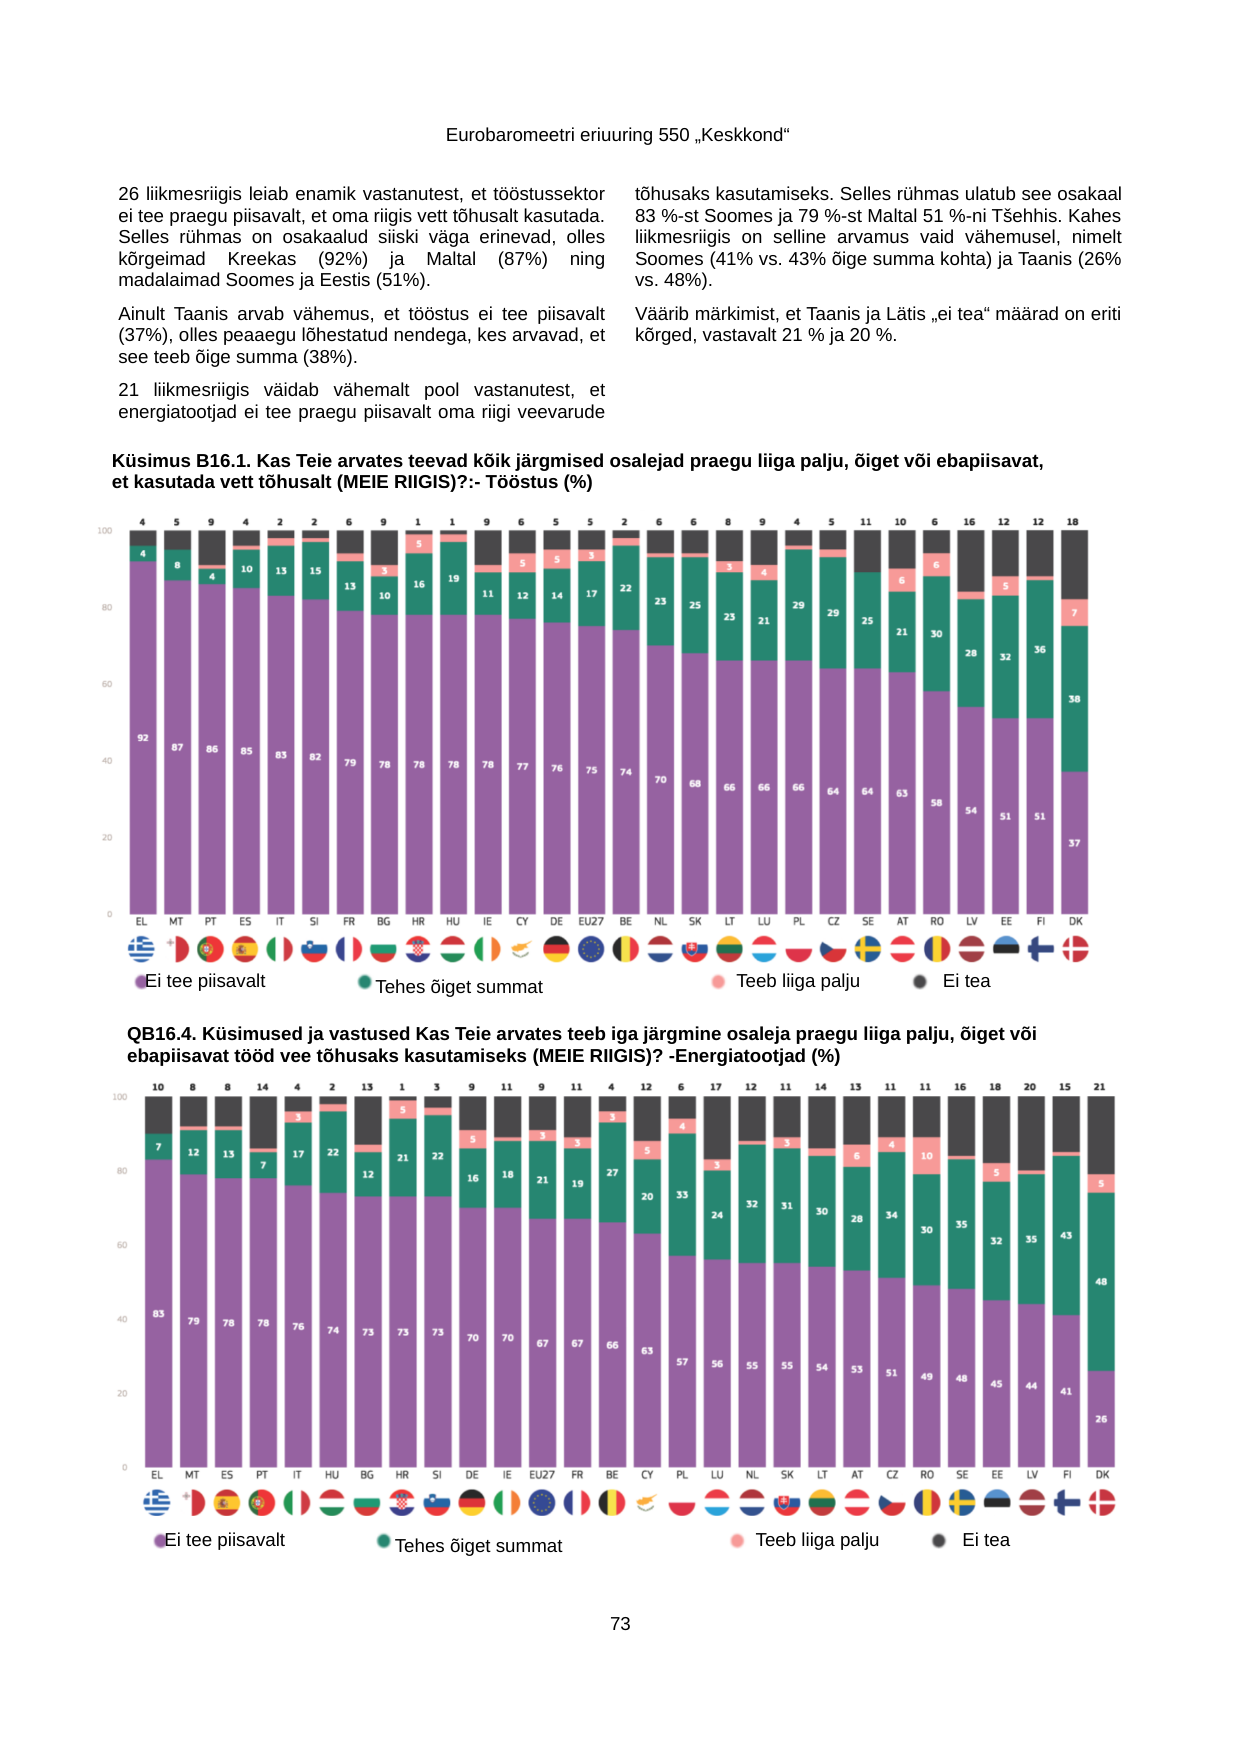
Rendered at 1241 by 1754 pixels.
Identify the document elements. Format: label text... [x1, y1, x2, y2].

text tõhusaks kasutamiseks. Selles rühmas ulatub see osakaal 83 %-st Soomes ja 79 %-st Maltal 51 %-ni Tšehhis. Kahes liikmesriigis on selline arvamus vaid vähemusel, nimelt Soomes (41% vs. 43% õige summa kohta) ja Taanis (26% vs. 48%). [635, 183, 1122, 291]
text Ainult Taanis arvab vähemus, et tööstus ei tee piisavalt (37%), olles peaaegu lõhestatud nendega, kes arvavad, et see teeb õige summa (38%). [118, 303, 605, 367]
text 26 liikmesriigis leiab enamik vastanutest, et tööstussektor ei tee praegu piisavalt, et oma riigis vett tõhusalt kasutada. Selles rühmas on osakaalud siiski väga erinevad, olles kõrgeimad Kreekas (92%) ja Maltal (87%) ning madalaimad Soomes ja Eestis (51%). [118, 183, 605, 291]
text Väärib märkimist, et Taanis ja Lätis „ei tea“ määrad on eriti kõrged, vastavalt 21 % ja 20 %. [635, 303, 1122, 346]
text 21 liikmesriigis väidab vähemalt pool vastanutest, et energiatootjad ei tee praegu piisavalt oma riigi veevarude [118, 379, 605, 422]
picture [86, 510, 1094, 995]
picture [101, 1076, 1123, 1516]
picture [144, 1530, 948, 1554]
